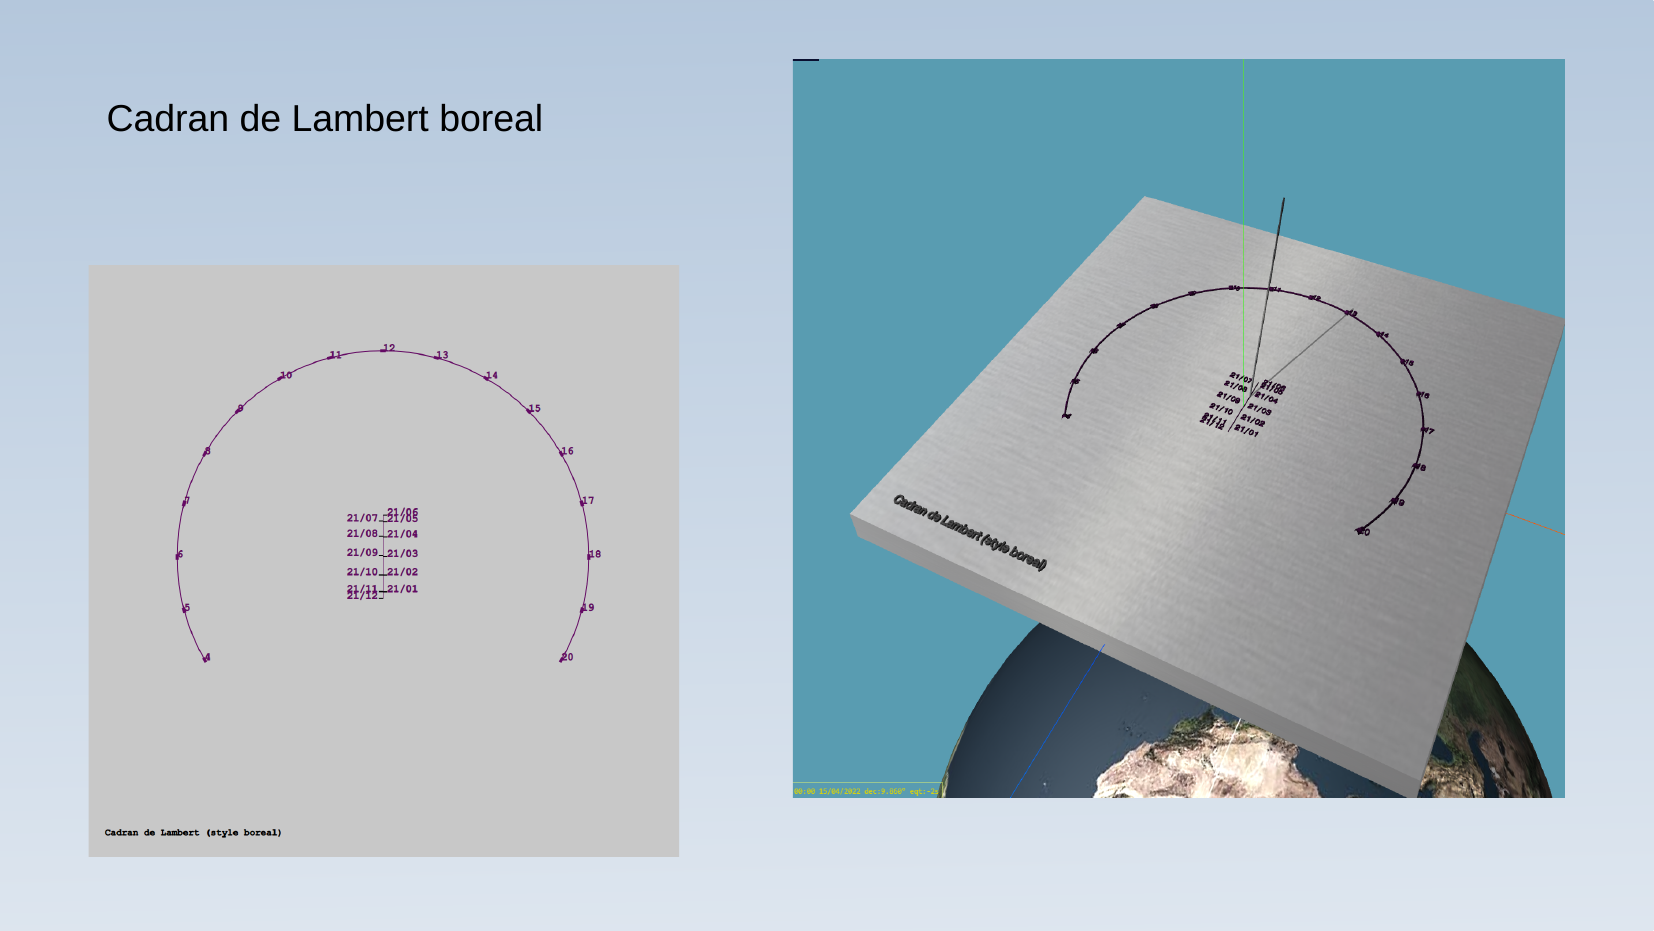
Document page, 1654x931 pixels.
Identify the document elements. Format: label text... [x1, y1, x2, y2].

picture [792, 59, 1565, 798]
picture [88, 265, 680, 857]
title Cadran de Lambert boreal [29, 59, 621, 178]
